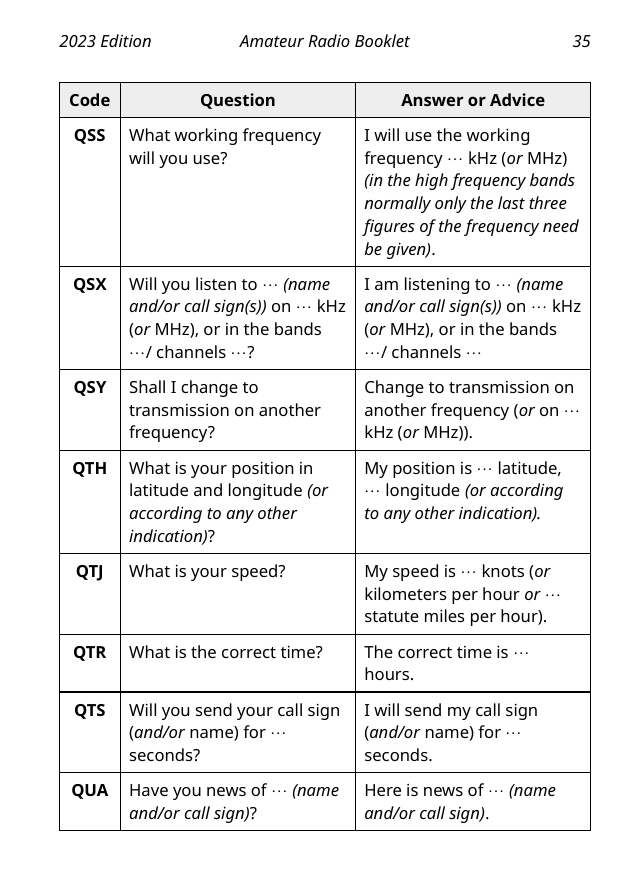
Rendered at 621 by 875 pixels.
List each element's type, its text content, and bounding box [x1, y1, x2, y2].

table_cell What is your position in latitude and longitude (or according to any other indication)? [121, 451, 355, 553]
table_cell Will you listen to  (name and/or call sign(s)) on  kHz (or MHz), or in the bands / channels ? [121, 267, 355, 369]
table_cell QSX [60, 267, 120, 369]
table_cell QTS [60, 693, 120, 772]
table_cell Here is news of  (name and/or call sign). [356, 773, 590, 830]
table_cell What working frequency will you use? [121, 118, 355, 266]
table_cell What is the correct time? [121, 635, 355, 691]
table_cell Shall I change to transmission on another frequency? [121, 370, 355, 449]
table_cell QTJ [60, 554, 120, 633]
table_cell I will send my call sign (and/or name) for  seconds. [356, 693, 590, 772]
table_cell Will you send your call sign (and/or name) for  seconds? [121, 693, 355, 772]
table_header Question [121, 83, 355, 117]
table_cell QTR [60, 635, 120, 691]
table_cell Have you news of  (name and/or call sign)? [121, 773, 355, 830]
table_cell My speed is  knots (or kilometers per hour or  statute miles per hour). [356, 554, 590, 633]
table_cell I will use the working frequency  kHz (or MHz) (in the high frequency bands normally only the last three figures of the frequency need be given). [356, 118, 590, 266]
table_header Code [60, 83, 120, 117]
table_cell What is your speed? [121, 554, 355, 633]
table_cell QSY [60, 370, 120, 449]
table_cell QTH [60, 451, 120, 553]
table_cell Change to transmission on another frequency (or on  kHz (or MHz)). [356, 370, 590, 449]
table_cell QSS [60, 118, 120, 266]
table_cell I am listening to  (name and/or call sign(s)) on  kHz (or MHz), or in the bands / channels  [356, 267, 590, 369]
table_cell The correct time is  hours. [356, 635, 590, 691]
table_cell QUA [60, 773, 120, 830]
table_cell My position is  latitude,  longitude (or according to any other indication). [356, 451, 590, 553]
table_header Answer or Advice [356, 83, 590, 117]
